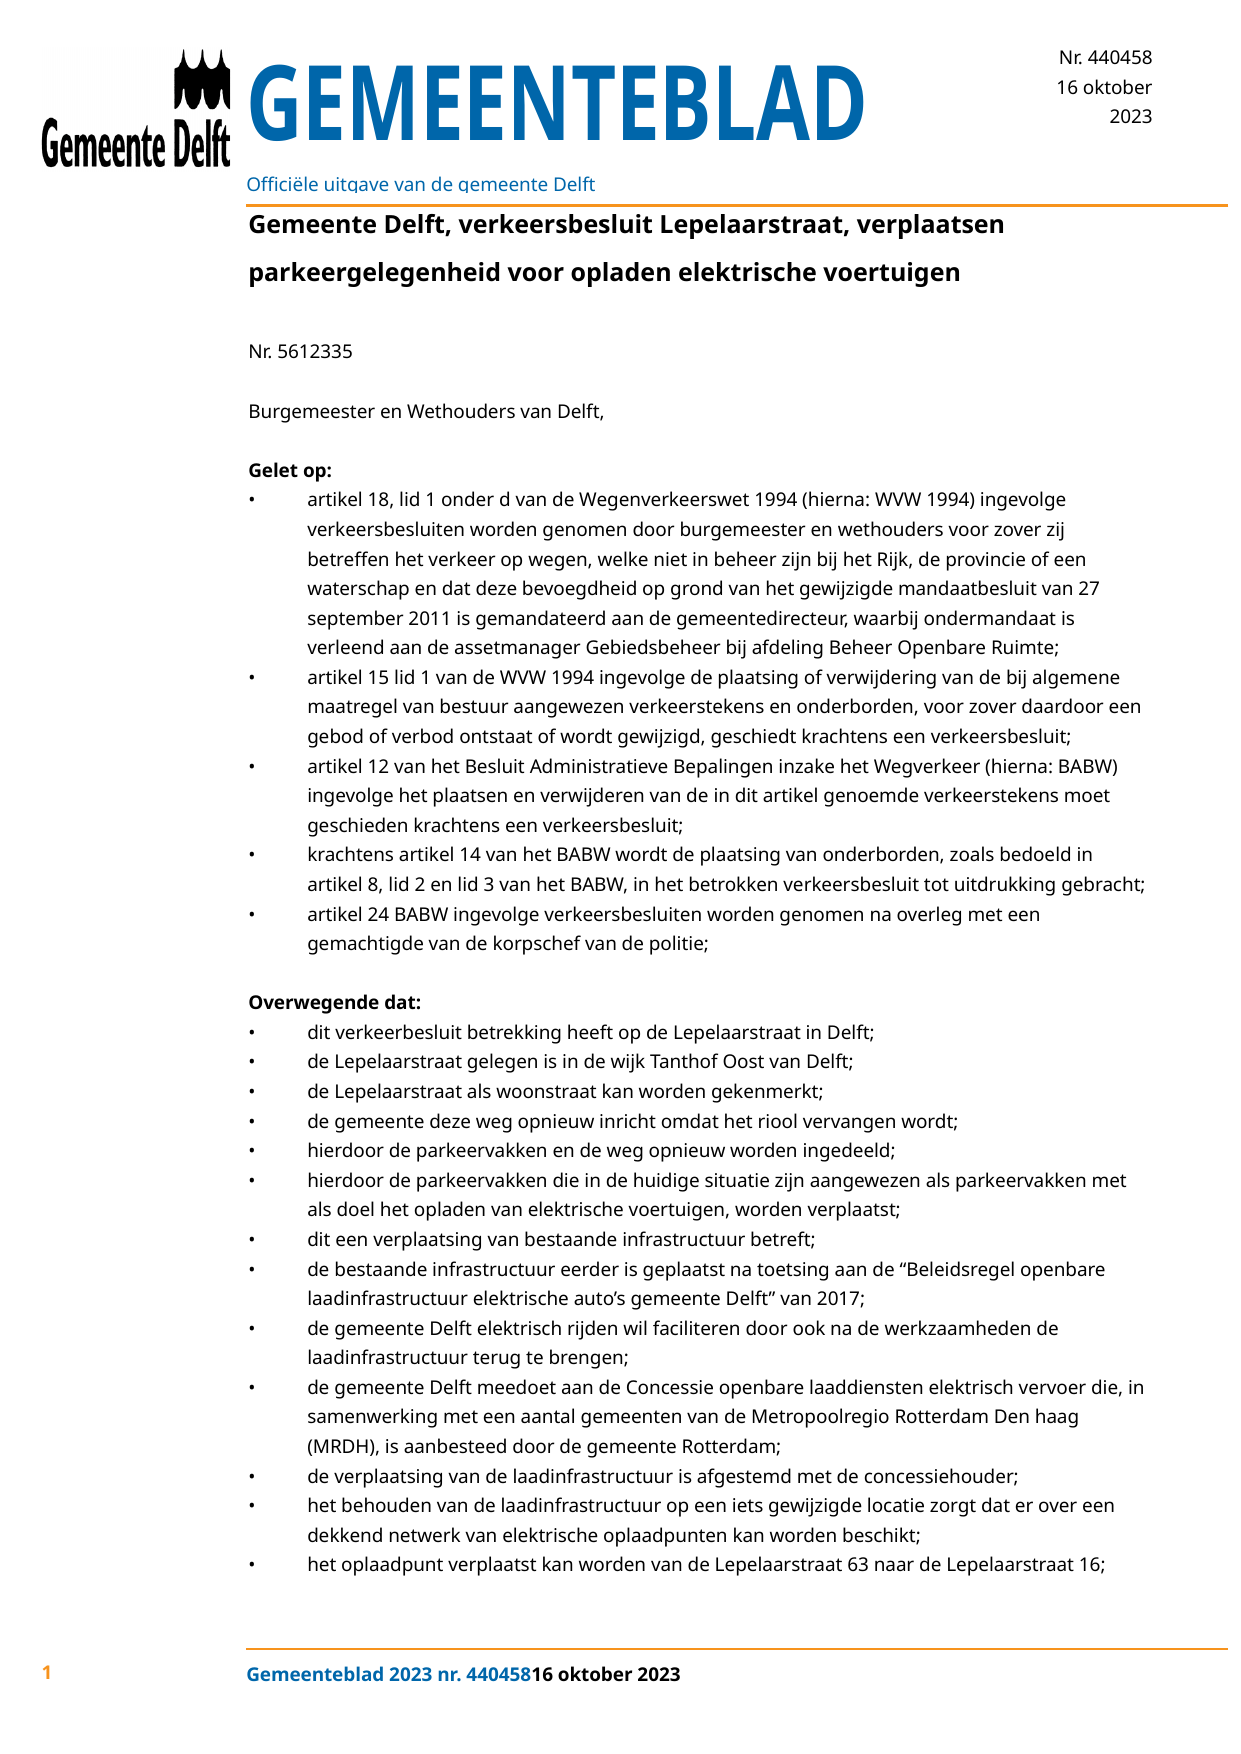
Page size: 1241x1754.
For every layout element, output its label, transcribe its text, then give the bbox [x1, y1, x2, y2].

list dit een verplaatsing van bestaande infrastructuur betreft; [248, 1226, 1152, 1252]
text Burgemeester en Wethouders van Delft, [248, 398, 1152, 423]
text Gemeente Delft, verkeersbesluit Lepelaarstraat, verplaatsen parkeergelegenheid voor opladen elektrische voertuigen [248, 207, 1152, 288]
list hierdoor de parkeervakken en de weg opnieuw worden ingedeeld; [248, 1137, 1152, 1163]
list artikel 24 BABW ingevolge verkeersbesluiten worden genomen na overleg met een gemachtigde van de korpschef van de politie; [248, 901, 1152, 956]
list de gemeente Delft meedoet aan de Concessie openbare laaddiensten elektrisch vervoer die, in samenwerking met een aantal gemeenten van de Metropoolregio Rotterdam Den haag (MRDH), is aanbesteed door de gemeente Rotterdam; [248, 1374, 1152, 1459]
list het oplaadpunt verplaatst kan worden van de Lepelaarstraat 63 naar de Lepelaarstraat 16; [248, 1552, 1152, 1577]
picture [41, 47, 231, 172]
text Overwegende dat: [248, 989, 1152, 1015]
list artikel 12 van het Besluit Administratieve Bepalingen inzake het Wegverkeer (hierna: BABW) ingevolge het plaatsen en verwijderen van de in dit artikel genoemde verkeerstekens moet geschieden krachtens een verkeersbesluit; [248, 753, 1152, 838]
list de verplaatsing van de laadinfrastructuur is afgestemd met de concessiehouder; [248, 1463, 1152, 1488]
text Gelet op: [248, 457, 1152, 483]
list artikel 18, lid 1 onder d van de Wegenverkeerswet 1994 (hierna: WVW 1994) ingevolge verkeersbesluiten worden genomen door burgemeester en wethouders voor zover zij betreffen het verkeer op wegen, welke niet in beheer zijn bij het Rijk, de provincie of een waterschap en dat deze bevoegdheid op grond van het gewijzigde mandaatbesluit van 27 september 2011 is gemandateerd aan de gemeentedirecteur, waarbij ondermandaat is verleend aan de assetmanager Gebiedsbeheer bij afdeling Beheer Openbare Ruimte; [248, 487, 1152, 660]
list de gemeente Delft elektrisch rijden wil faciliteren door ook na de werkzaamheden de laadinfrastructuur terug te brengen; [248, 1315, 1152, 1370]
list krachtens artikel 14 van het BABW wordt de plaatsing van onderborden, zoals bedoeld in artikel 8, lid 2 en lid 3 van het BABW, in het betrokken verkeersbesluit tot uitdrukking gebracht; [248, 842, 1152, 897]
list dit verkeerbesluit betrekking heeft op de Lepelaarstraat in Delft; [248, 1019, 1152, 1045]
list artikel 15 lid 1 van de WVW 1994 ingevolge de plaatsing of verwijdering van de bij algemene maatregel van bestuur aangewezen verkeerstekens en onderborden, voor zover daardoor een gebod of verbod ontstaat of wordt gewijzigd, geschiedt krachtens een verkeersbesluit; [248, 664, 1152, 749]
list de Lepelaarstraat als woonstraat kan worden gekenmerkt; [248, 1078, 1152, 1104]
text Nr. 5612335 [248, 339, 1152, 364]
list hierdoor de parkeervakken die in de huidige situatie zijn aangewezen als parkeervakken met als doel het opladen van elektrische voertuigen, worden verplaatst; [248, 1167, 1152, 1222]
list het behouden van de laadinfrastructuur op een iets gewijzigde locatie zorgt dat er over een dekkend netwerk van elektrische oplaadpunten kan worden beschikt; [248, 1492, 1152, 1548]
list de Lepelaarstraat gelegen is in de wijk Tanthof Oost van Delft; [248, 1049, 1152, 1074]
list de bestaande infrastructuur eerder is geplaatst na toetsing aan de “Beleidsregel openbare laadinfrastructuur elektrische auto’s gemeente Delft” van 2017; [248, 1256, 1152, 1311]
list de gemeente deze weg opnieuw inricht omdat het riool vervangen wordt; [248, 1108, 1152, 1133]
